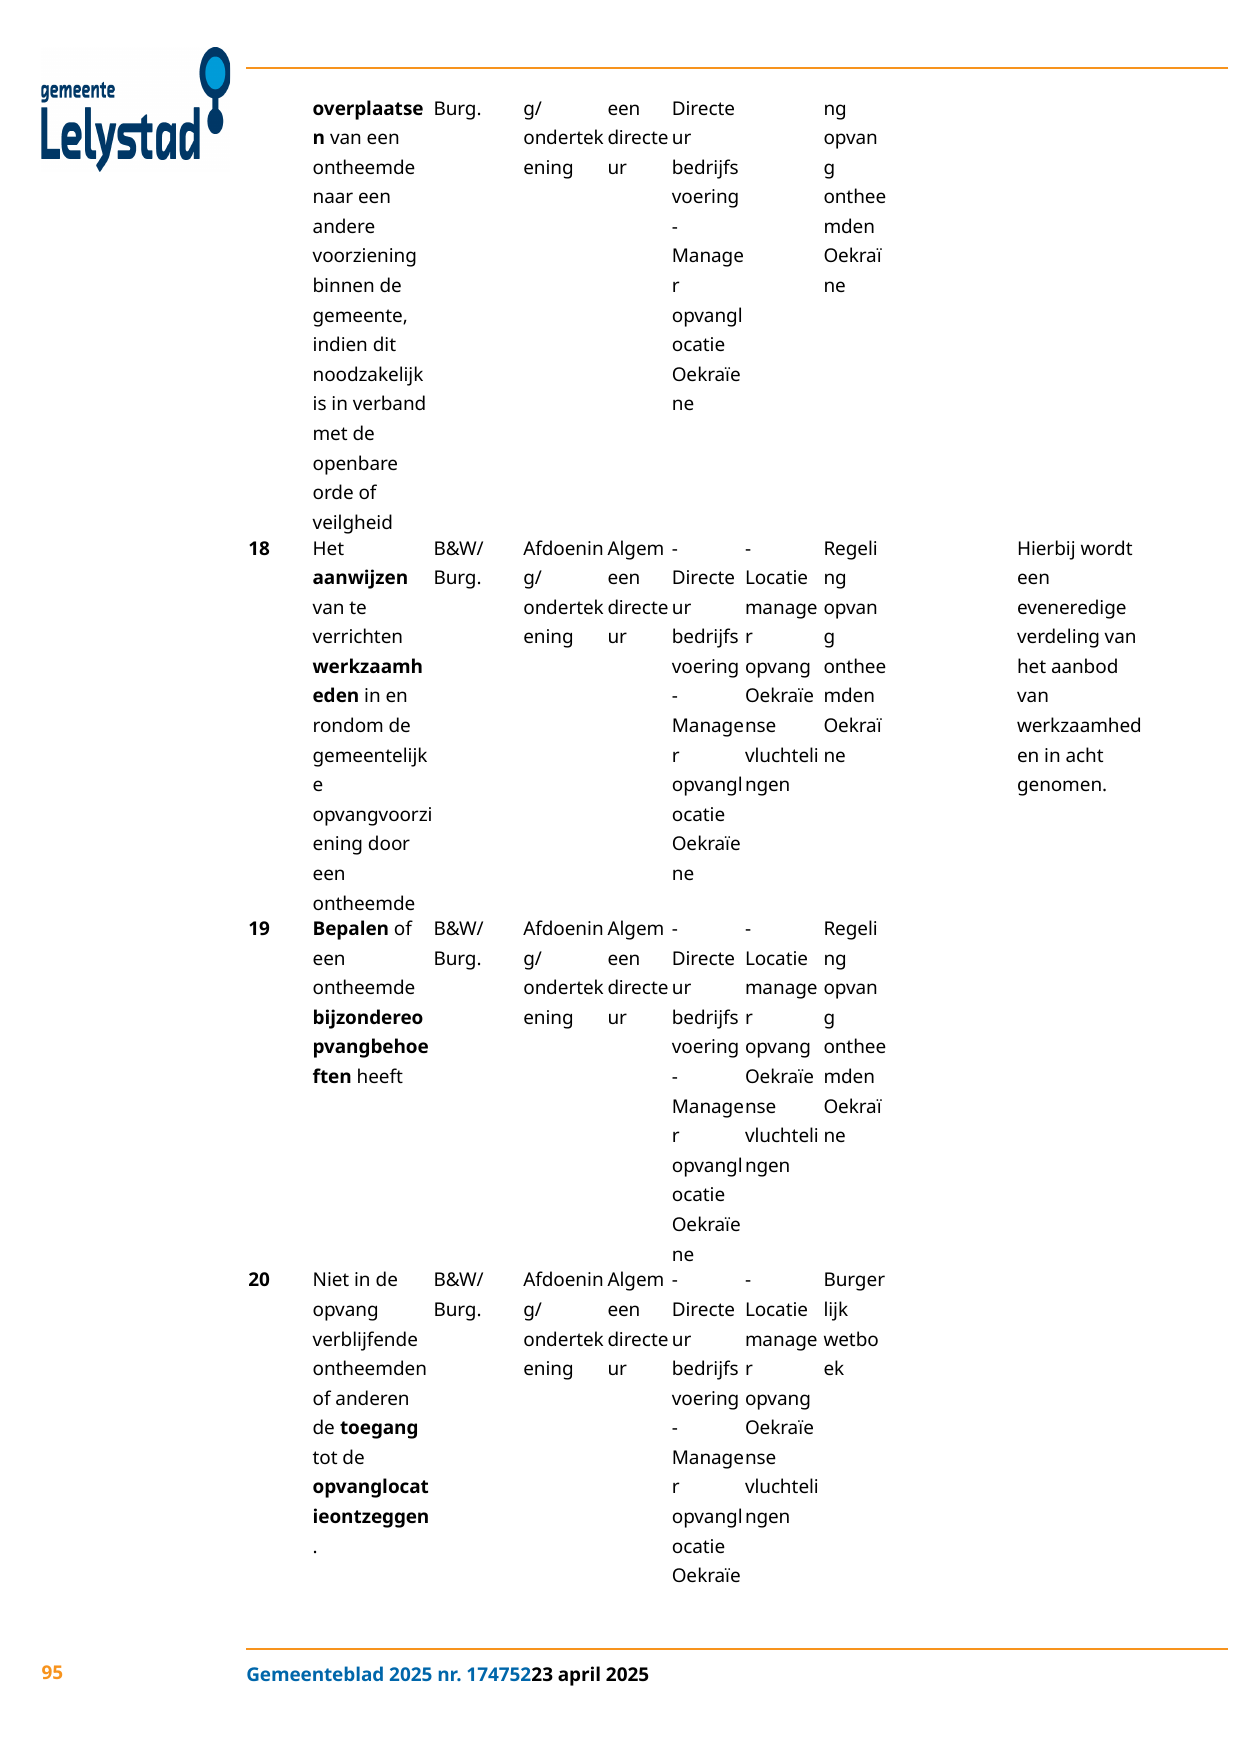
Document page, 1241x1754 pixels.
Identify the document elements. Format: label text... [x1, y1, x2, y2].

table_cell ng opvang ontheemden Oekraïne [823, 95, 888, 535]
table_cell Afdoening/ondertekening [523, 535, 607, 915]
table_cell Afdoening/ondertekening [523, 1267, 607, 1588]
table_cell - Locatiemanager opvang Oekraïense vluchtelingen [745, 535, 823, 915]
table_cell een directeur [607, 95, 672, 535]
table_cell Algemeen directeur [607, 915, 672, 1267]
table_cell Algemeen directeur [607, 1267, 672, 1588]
table_cell - Locatiemanager opvang Oekraïense vluchtelingen [745, 1267, 823, 1588]
picture [41, 47, 231, 172]
table_cell - Directeur bedrijfsvoering - Manager opvanglocatie Oekraïene [672, 915, 745, 1267]
table_cell [952, 95, 1017, 535]
table_cell Niet in de opvang verblijfende ontheemden of anderen de toegang tot de opvanglocatieontzeggen. [313, 1267, 433, 1588]
table_cell - Locatiemanager opvang Oekraïense vluchtelingen [745, 915, 823, 1267]
table_cell B&W/Burg. [433, 915, 523, 1267]
table_cell Burg. [433, 95, 523, 535]
table_cell [888, 95, 952, 535]
table_cell [248, 95, 312, 535]
table_cell - Directeur bedrijfsvoering - Manager opvanglocatie Oekraïene [672, 95, 745, 535]
table_cell Hierbij wordt een eveneredige verdeling van het aanbod van werkzaamheden in acht genomen. [1017, 535, 1152, 915]
table_cell overplaatsen van een ontheemde naar een andere voorziening binnen de gemeente, indien dit noodzakelijk is in verband met de openbare orde of veilgheid [313, 95, 433, 535]
table_cell [1017, 1267, 1152, 1588]
table_cell Burgerlijk wetboek [823, 1267, 888, 1588]
table_cell [1017, 915, 1152, 1267]
table_cell 18 [248, 535, 312, 915]
table_cell Algemeen directeur [607, 535, 672, 915]
table_cell [952, 1267, 1017, 1588]
table_cell [952, 915, 1017, 1267]
table_cell Regeling opvang ontheemden Oekraïne [823, 535, 888, 915]
table_cell B&W/Burg. [433, 1267, 523, 1588]
table_cell Regeling opvang ontheemden Oekraïne [823, 915, 888, 1267]
table_cell Bepalen of een ontheemde bijzondereopvangbehoeften heeft [313, 915, 433, 1267]
table_cell [1017, 95, 1152, 535]
table_cell [745, 95, 823, 535]
table_cell g/ondertekening [523, 95, 607, 535]
table_cell [888, 535, 952, 915]
table_cell 19 [248, 915, 312, 1267]
table_cell [888, 1267, 952, 1588]
table_cell [888, 915, 952, 1267]
table_cell Het aanwijzen van te verrichten werkzaamheden in en rondom de gemeentelijke opvangvoorziening door een ontheemde [313, 535, 433, 915]
table_cell - Directeur bedrijfsvoering - Manager opvanglocatie Oekraïene [672, 535, 745, 915]
table_cell B&W/Burg. [433, 535, 523, 915]
table_cell - Directeur bedrijfsvoering - Manager opvanglocatie Oekraïe [672, 1267, 745, 1588]
table_cell [952, 535, 1017, 915]
table_cell 20 [248, 1267, 312, 1588]
table_cell Afdoening/ondertekening [523, 915, 607, 1267]
